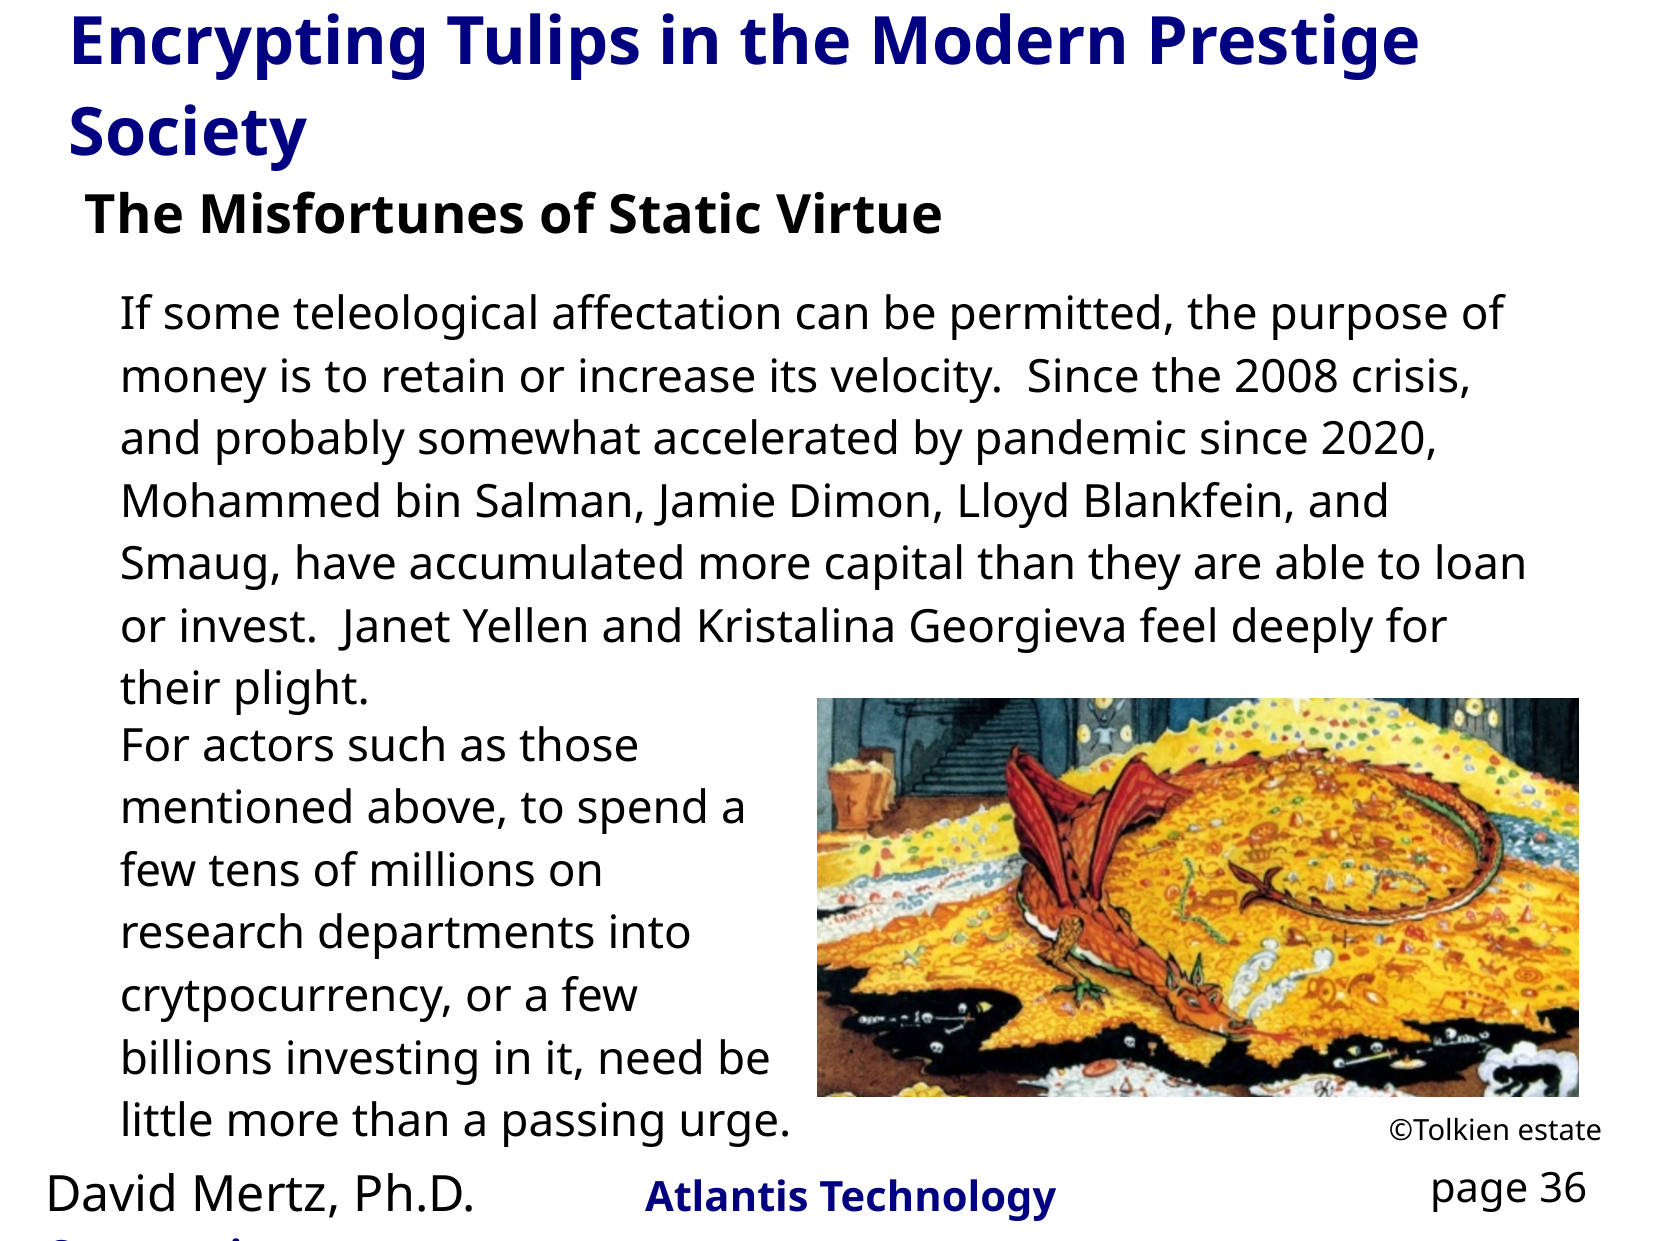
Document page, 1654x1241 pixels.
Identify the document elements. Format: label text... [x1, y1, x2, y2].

text_box ©Tolkien estate [1374, 1101, 1580, 1146]
picture [817, 698, 1579, 1097]
text_box For actors such as those mentioned above, to spend a few tens of millions on research departments into crytpocurrency, or a few billions investing in it, need be little more than a passing urge. [105, 705, 811, 1126]
list The Misfortunes of Static Virtue [84, 175, 1456, 256]
text_box If some teleological affectation can be permitted, the purpose of money is to retain or increase its velocity. Since the 2008 crisis, and probably somewhat accelerated by pandemic since 2020, Mohammed bin Salman, Jamie Dimon, Lloyd Blankfein, and Smaug, have accumulated more capital than they are able to loan or invest. Janet Yellen and Kristalina Georgieva feel deeply for their plight. [105, 273, 1576, 680]
